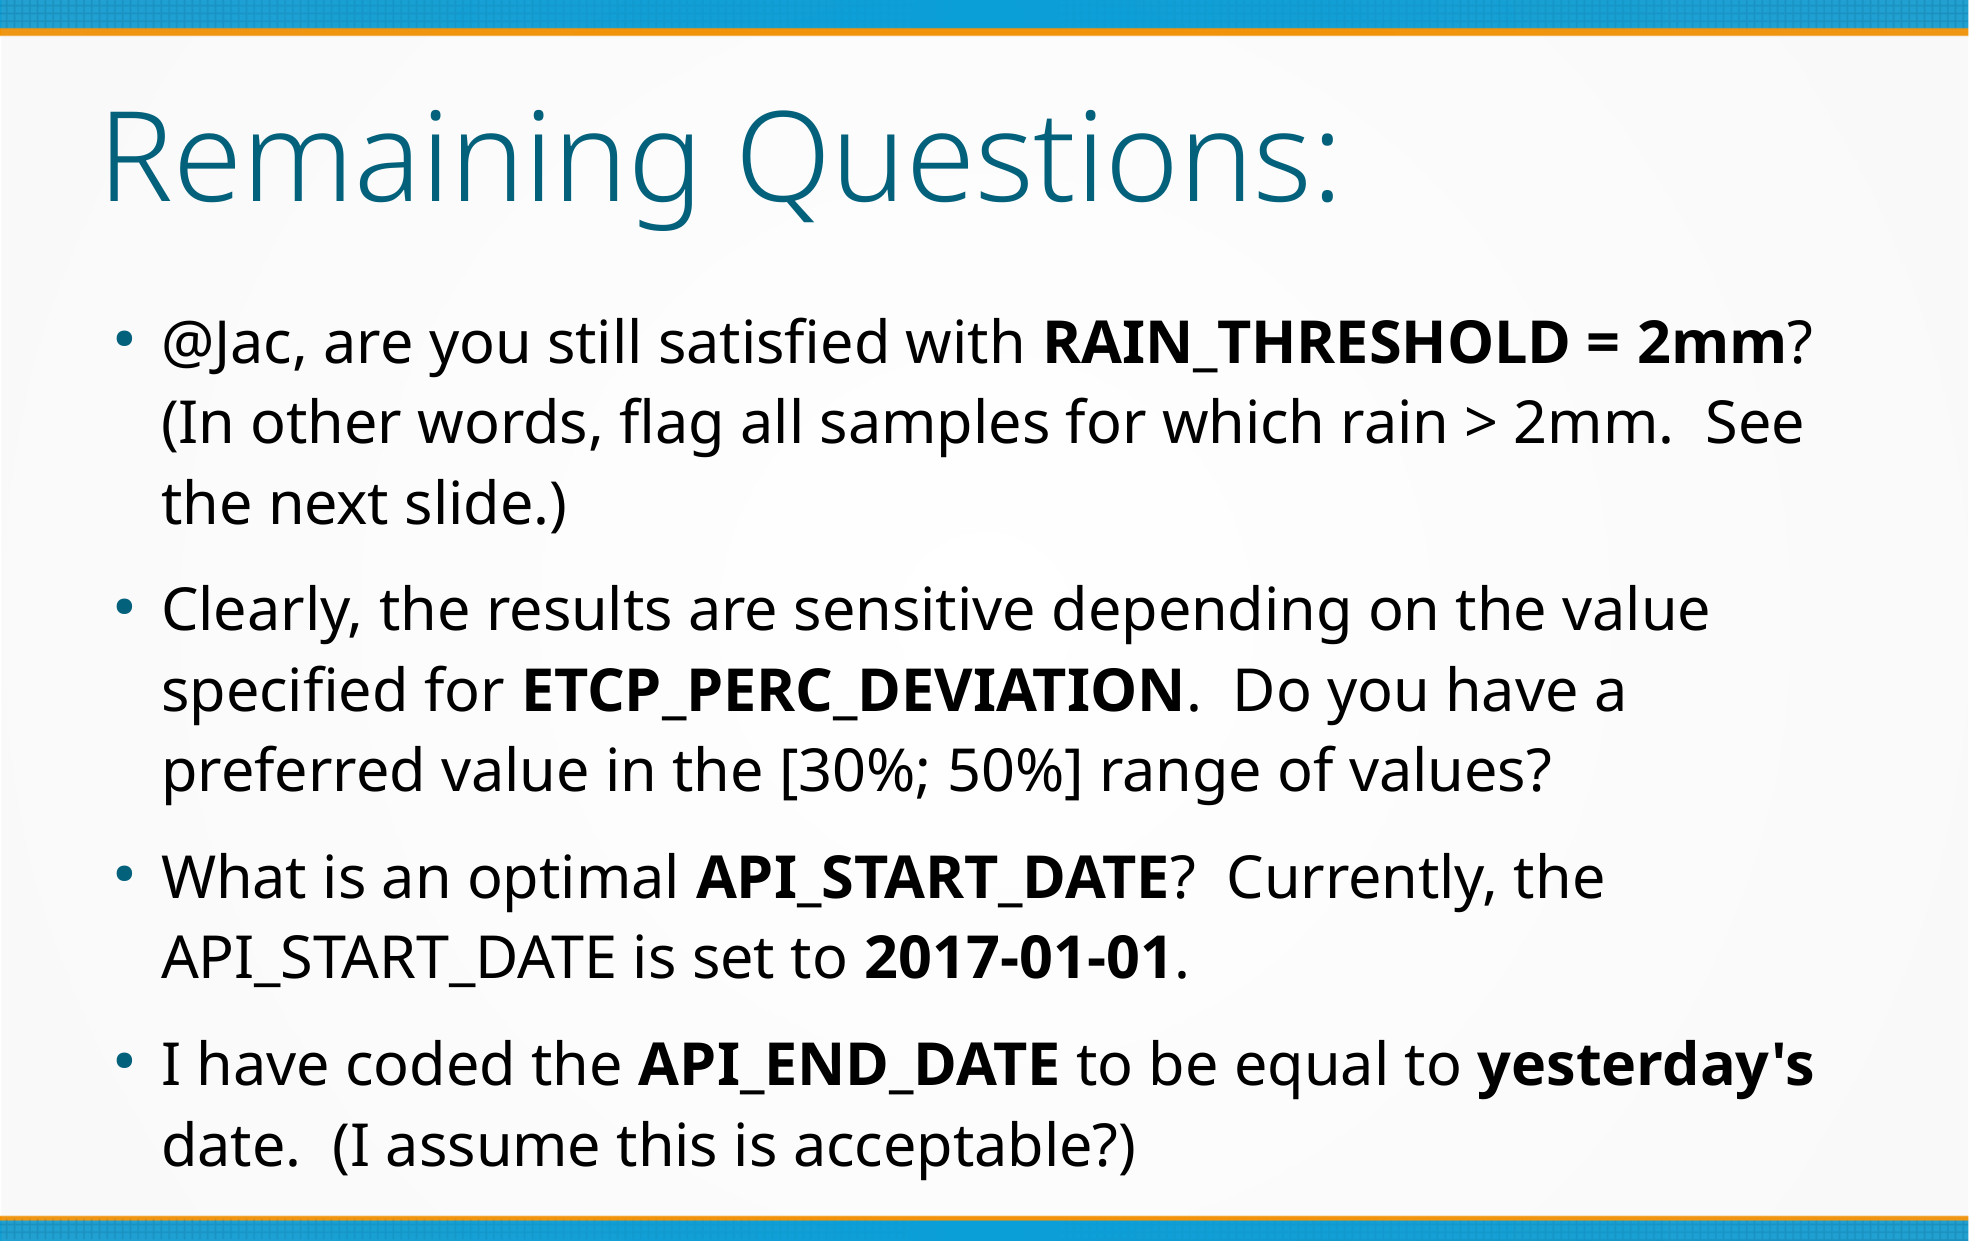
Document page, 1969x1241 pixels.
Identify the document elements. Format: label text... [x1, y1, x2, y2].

list @Jac, are you still satisfied with RAIN_THRESHOLD = 2mm? (In other words, flag all samples for which rain > 2mm. See the next slide.) Clearly, the results are sensitive depending on the value specified for ETCP_PERC_DEVIATION. Do you have a preferred value in the [30%; 50%] range of values? What is an optimal API_START_DATE? Currently, the API_START_DATE is set to 2017-01-01. I have coded the API_END_DATE to be equal to yesterday's date. (I assume this is acceptable?) [98, 300, 1876, 1186]
picture [0, 0, 1969, 1241]
title Remaining Questions: [98, 49, 1870, 257]
